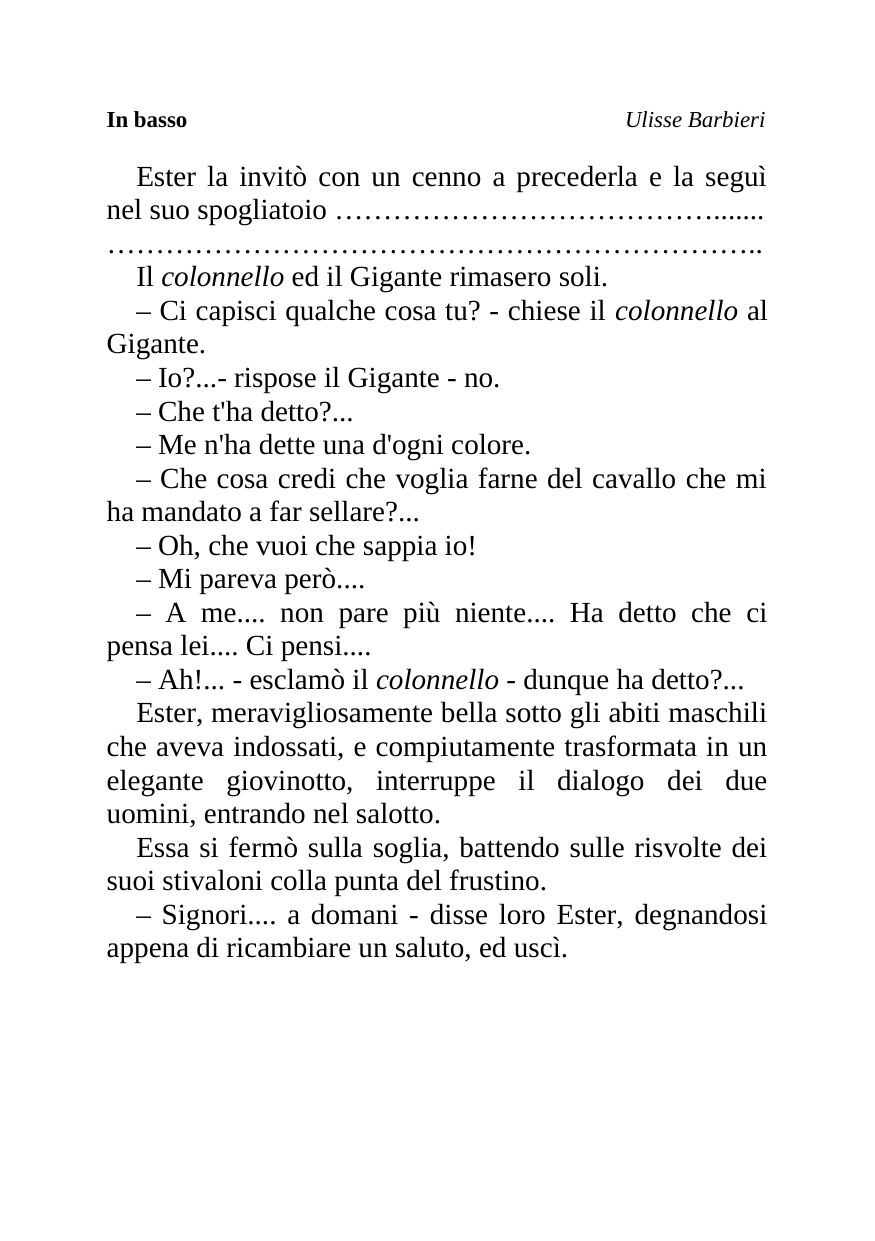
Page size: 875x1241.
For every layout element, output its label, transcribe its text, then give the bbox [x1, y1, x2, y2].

text – Ah!... - esclamò il colonnello - dunque ha detto?... [106, 662, 768, 696]
text – A me.... non pare più niente.... Ha detto che ci pensa lei.... Ci pensi.... [106, 595, 768, 662]
text Ester la invitò con un cenno a precederla e la seguì nel suo spogliatoio …………………………………....... [106, 159, 768, 226]
text – Signori.... a domani - disse loro Ester, degnandosi appena di ricambiare un saluto, ed uscì. [106, 897, 768, 964]
text Il colonnello ed il Gigante rimasero soli. [106, 259, 768, 293]
text Essa si fermò sulla soglia, battendo sulle risvolte dei suoi stivaloni colla punta del frustino. [106, 830, 768, 897]
text – Che t'ha detto?... [106, 394, 768, 427]
text – Ci capisci qualche cosa tu? - chiese il colonnello al Gigante. [106, 293, 768, 360]
text Ester, meravigliosamente bella sotto gli abiti maschili che aveva indossati, e compiutamente trasformata in un elegante giovinotto, interruppe il dialogo dei due uomini, entrando nel salotto. [106, 696, 768, 830]
text – Oh, che vuoi che sappia io! [106, 528, 768, 561]
text – Mi pareva però.... [106, 561, 768, 595]
text – Me n'ha dette una d'ogni colore. [106, 427, 768, 461]
text – Io?...- rispose il Gigante - no. [106, 360, 768, 394]
text – Che cosa credi che voglia farne del cavallo che mi ha mandato a far sellare?... [106, 461, 768, 528]
text ………………………………………………………….. [106, 226, 768, 259]
